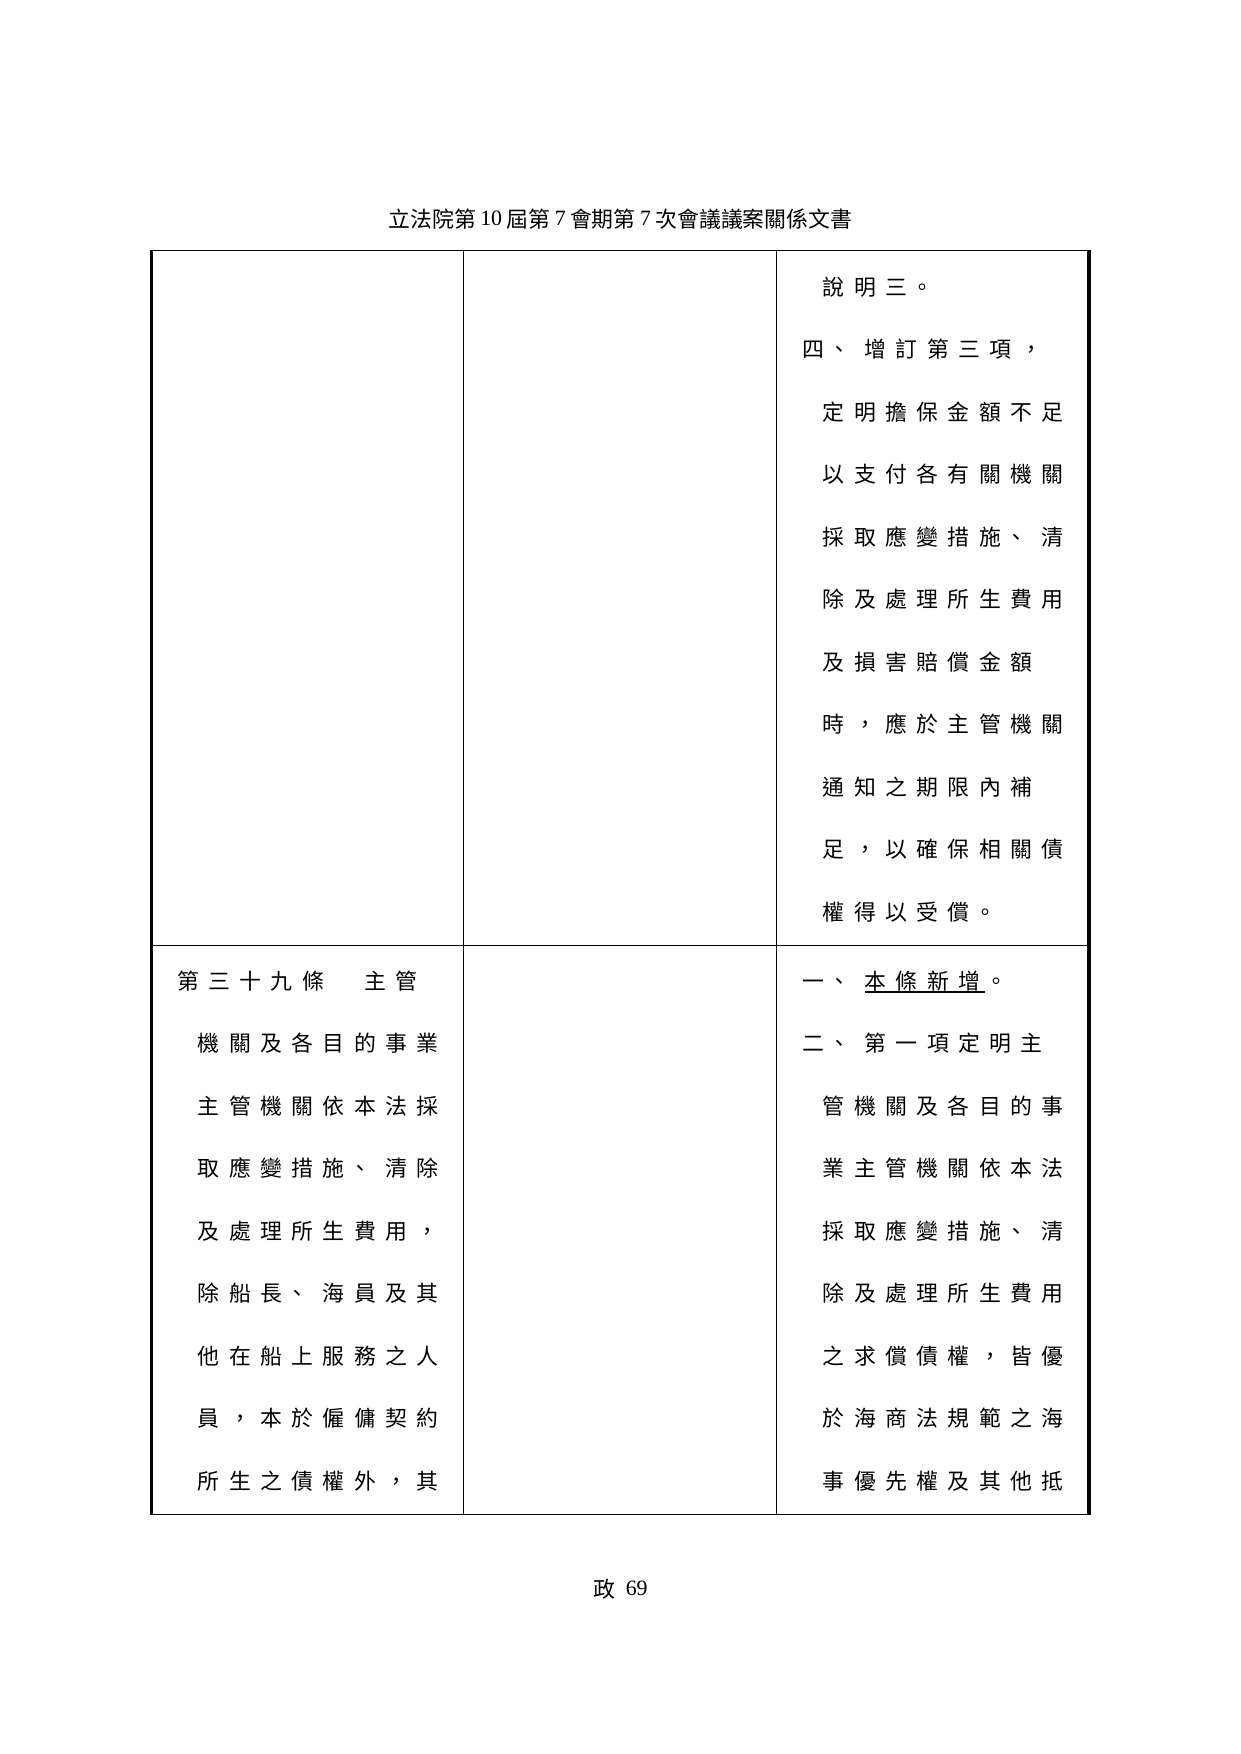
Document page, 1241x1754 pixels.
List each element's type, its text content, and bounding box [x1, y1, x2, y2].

table_cell 一、本條新增。 二、第一項定明主管機關及各目的事業主管機關依本法採取應變措施、清除及處理所生費用之求償債權，皆優於海商法規範之海事優先權及其他抵 [777, 946, 1087, 1514]
table_cell [464, 946, 776, 1514]
table_cell 說明三。 四、增訂第三項，定明擔保金額不足以支付各有關機關採取應變措施、清除及處理所生費用及損害賠償金額時，應於主管機關通知之期限內補足，以確保相關債權得以受償。 [777, 251, 1087, 944]
table_cell [153, 251, 463, 944]
table_cell [464, 251, 776, 944]
table_cell 第三十九條 主管機關及各目的事業主管機關依本法採取應變措施、清除及處理所生費用，除船長、海員及其他在船上服務之人員，本於僱傭契約所生之債權外，其 [153, 946, 463, 1514]
